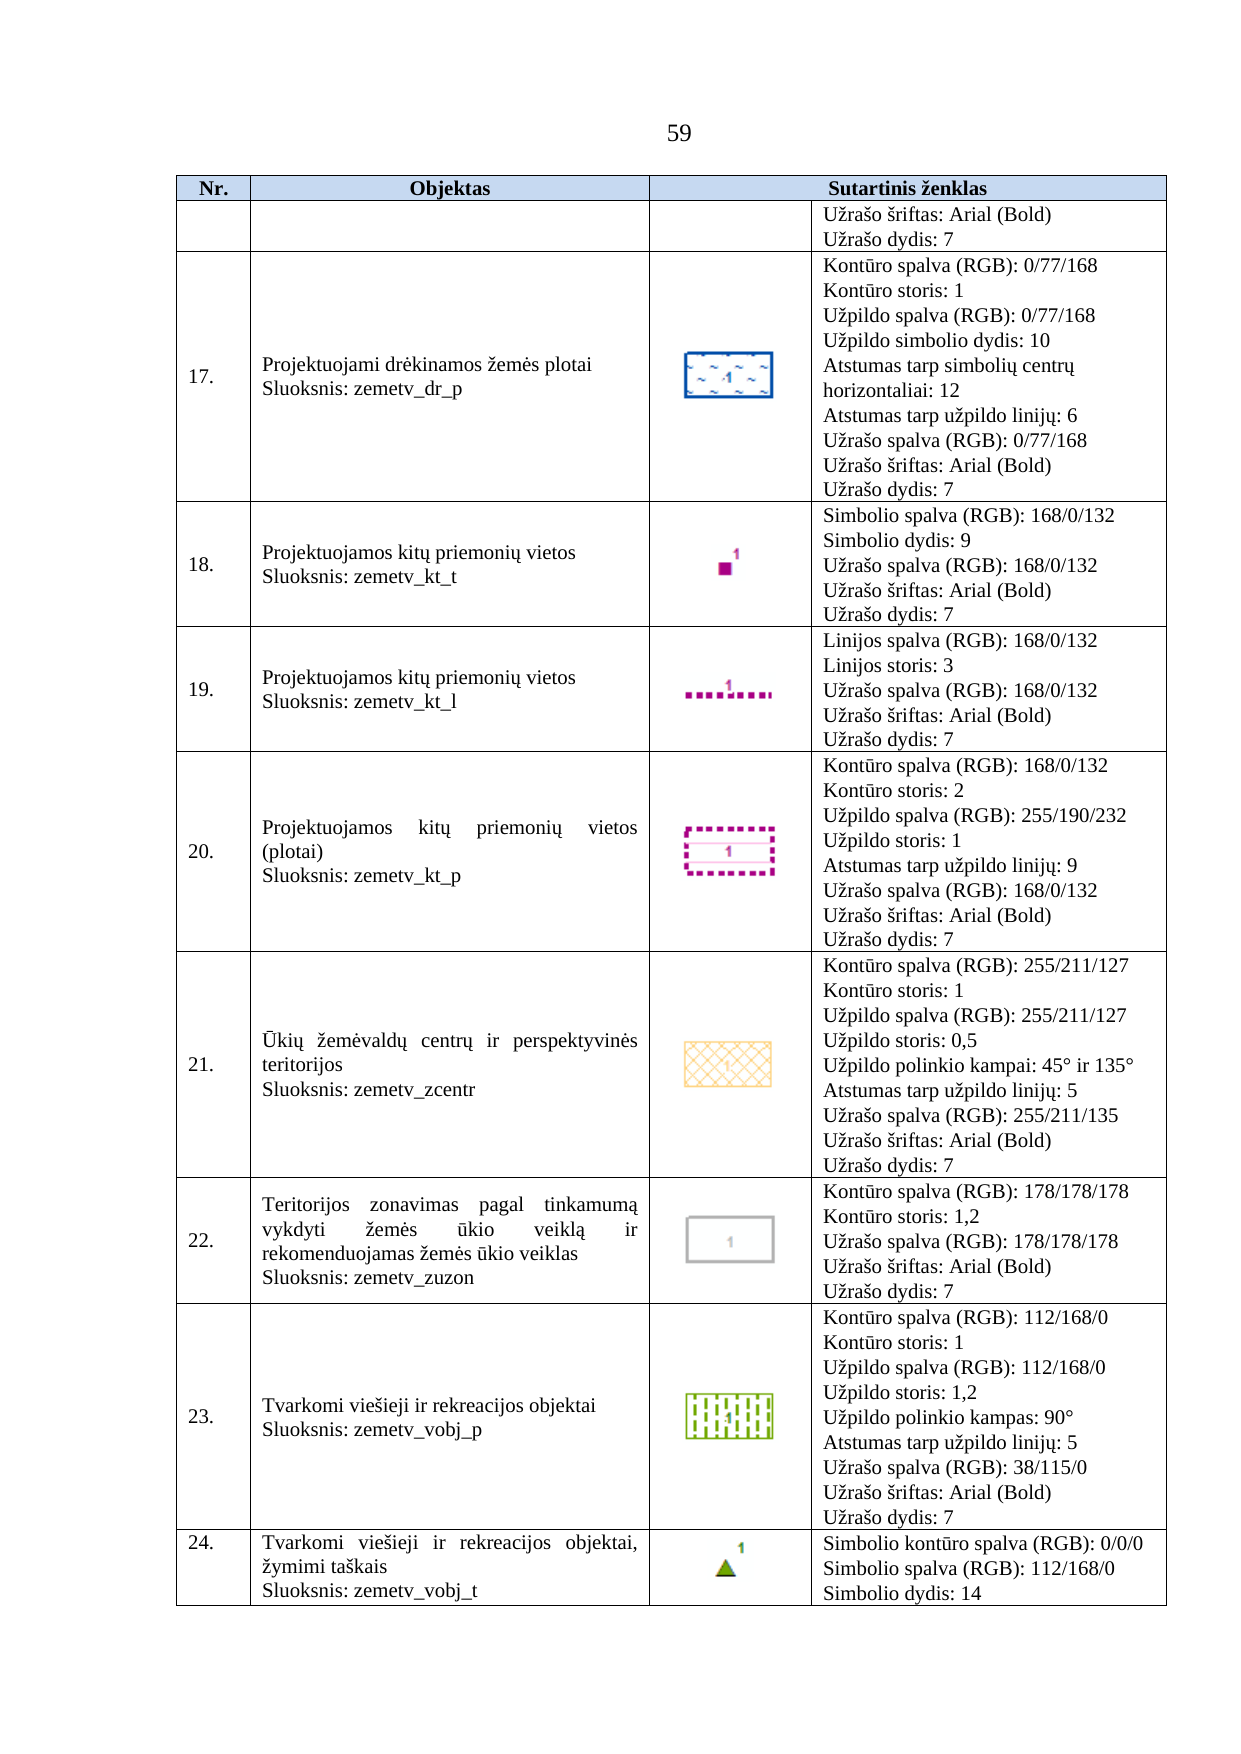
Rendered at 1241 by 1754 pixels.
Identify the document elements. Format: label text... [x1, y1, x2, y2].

table_cell [650, 252, 811, 501]
table_cell Linijos spalva (RGB): 168/0/132 Linijos storis: 3 Užrašo spalva (RGB): 168/0/132 Užrašo šriftas: Arial (Bold) Užrašo dydis: 7 [812, 627, 1166, 751]
table_cell Simbolio spalva (RGB): 168/0/132 Simbolio dydis: 9 Užrašo spalva (RGB): 168/0/132 Užrašo šriftas: Arial (Bold) Užrašo dydis: 7 [812, 502, 1166, 626]
table_cell Simbolio kontūro spalva (RGB): 0/0/0 Simbolio spalva (RGB): 112/168/0 Simbolio dydis: 14 [812, 1530, 1166, 1605]
table_cell [650, 201, 811, 251]
table_cell Tvarkomi viešieji ir rekreacijos objektai Sluoksnis: zemetv_vobj_p [251, 1304, 649, 1529]
table_cell [177, 201, 250, 251]
table_cell Kontūro spalva (RGB): 0/77/168 Kontūro storis: 1 Užpildo spalva (RGB): 0/77/168 Užpildo simbolio dydis: 10 Atstumas tarp simbolių centrų horizontaliai: 12 Atstumas tarp užpildo linijų: 6 Užrašo spalva (RGB): 0/77/168 Užrašo šriftas: Arial (Bold) Užrašo dydis: 7 [812, 252, 1166, 501]
table_cell 24. [177, 1530, 250, 1605]
table_header Sutartinis ženklas [650, 176, 1166, 200]
table_cell [251, 201, 649, 251]
table_cell Kontūro spalva (RGB): 178/178/178 Kontūro storis: 1,2 Užrašo spalva (RGB): 178/178/178 Užrašo šriftas: Arial (Bold) Užrašo dydis: 7 [812, 1178, 1166, 1303]
table_cell 19. [177, 627, 250, 751]
table_cell Tvarkomi viešieji ir rekreacijos objektai, žymimi taškais Sluoksnis: zemetv_vobj_t [251, 1530, 649, 1605]
table_cell [650, 502, 811, 626]
table_header Objektas [251, 176, 649, 200]
table_cell Kontūro spalva (RGB): 168/0/132 Kontūro storis: 2 Užpildo spalva (RGB): 255/190/232 Užpildo storis: 1 Atstumas tarp užpildo linijų: 9 Užrašo spalva (RGB): 168/0/132 Užrašo šriftas: Arial (Bold) Užrašo dydis: 7 [812, 752, 1166, 951]
table_cell Projektuojamos kitų priemonių vietos (plotai) Sluoksnis: zemetv_kt_p [251, 752, 649, 951]
table_cell [650, 952, 811, 1177]
table_cell Projektuojamos kitų priemonių vietos Sluoksnis: zemetv_kt_l [251, 627, 649, 751]
table_cell 20. [177, 752, 250, 951]
table_cell Kontūro spalva (RGB): 112/168/0 Kontūro storis: 1 Užpildo spalva (RGB): 112/168/0 Užpildo storis: 1,2 Užpildo polinkio kampas: 90° Atstumas tarp užpildo linijų: 5 Užrašo spalva (RGB): 38/115/0 Užrašo šriftas: Arial (Bold) Užrašo dydis: 7 [812, 1304, 1166, 1529]
table_cell 17. [177, 252, 250, 501]
table_header Nr. [177, 176, 250, 200]
table_cell Kontūro spalva (RGB): 255/211/127 Kontūro storis: 1 Užpildo spalva (RGB): 255/211/127 Užpildo storis: 0,5 Užpildo polinkio kampai: 45° ir 135° Atstumas tarp užpildo linijų: 5 Užrašo spalva (RGB): 255/211/135 Užrašo šriftas: Arial (Bold) Užrašo dydis: 7 [812, 952, 1166, 1177]
table_cell [650, 752, 811, 951]
table_cell [650, 627, 811, 751]
table_cell Projektuojami drėkinamos žemės plotai Sluoksnis: zemetv_dr_p [251, 252, 649, 501]
table_cell [650, 1178, 811, 1303]
table_cell Užrašo šriftas: Arial (Bold) Užrašo dydis: 7 [812, 201, 1166, 251]
table_cell Teritorijos zonavimas pagal tinkamumą vykdyti žemės ūkio veiklą ir rekomenduojamas žemės ūkio veiklas Sluoksnis: zemetv_zuzon [251, 1178, 649, 1303]
table_cell [650, 1530, 811, 1605]
table_cell 18. [177, 502, 250, 626]
table_cell Ūkių žemėvaldų centrų ir perspektyvinės teritorijos Sluoksnis: zemetv_zcentr [251, 952, 649, 1177]
table_cell 22. [177, 1178, 250, 1303]
table_cell [650, 1304, 811, 1529]
table_cell 21. [177, 952, 250, 1177]
table_cell Projektuojamos kitų priemonių vietos Sluoksnis: zemetv_kt_t [251, 502, 649, 626]
table_cell 23. [177, 1304, 250, 1529]
